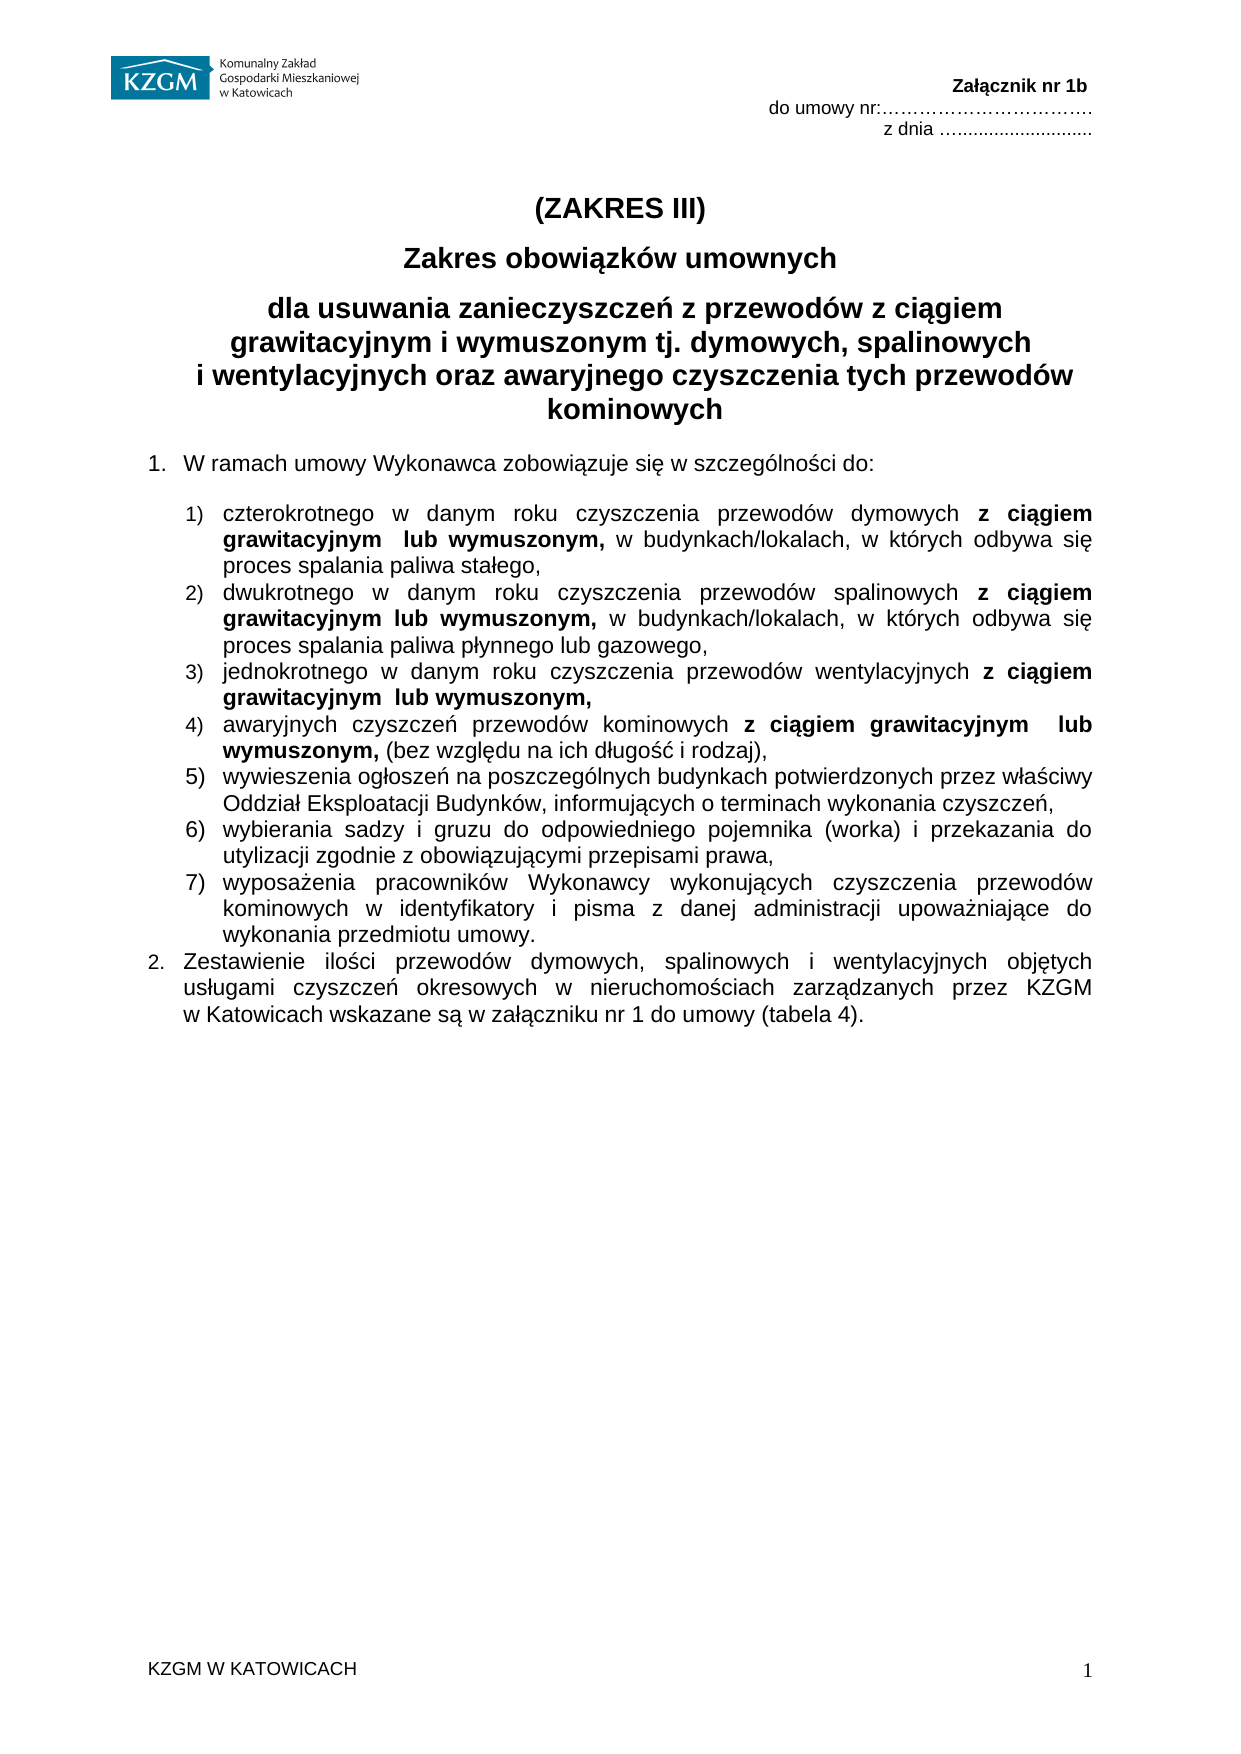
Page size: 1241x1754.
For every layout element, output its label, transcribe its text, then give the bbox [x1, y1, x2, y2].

list awaryjnych czyszczeń przewodów kominowych z ciągiem grawitacyjnym lub wymuszonym, (bez względu na ich długość i rodzaj), [185, 711, 1093, 763]
list jednokrotnego w danym roku czyszczenia przewodów wentylacyjnych z ciągiem grawitacyjnym lub wymuszonym, [185, 658, 1093, 711]
list Zestawienie ilości przewodów dymowych, spalinowych i wentylacyjnych objętych usługami czyszczeń okresowych w nieruchomościach zarządzanych przez KZGM w Katowicach wskazane są w załączniku nr 1 do umowy (tabela 4). [148, 948, 1093, 1027]
picture [191, 74, 196, 90]
picture [178, 74, 187, 89]
text Zakres obowiązków umownych [148, 241, 1093, 274]
text dla usuwania zanieczyszczeń z przewodów z ciągiem grawitacyjnym i wymuszonym tj. dymowych, spalinowych i wentylacyjnych oraz awaryjnego czyszczenia tych przewodów kominowych [177, 291, 1093, 426]
picture [142, 74, 155, 90]
list wyposażenia pracowników Wykonawcy wykonujących czyszczenia przewodów kominowych w identyfikatory i pisma z danej administracji upoważniające do wykonania przedmiotu umowy. [185, 869, 1093, 948]
list wybierania sadzy i gruzu do odpowiedniego pojemnika (worka) i przekazania do utylizacji zgodnie z obowiązującymi przepisami prawa, [185, 816, 1093, 869]
list dwukrotnego w danym roku czyszczenia przewodów spalinowych z ciągiem grawitacyjnym lub wymuszonym, w budynkach/lokalach, w których odbywa się proces spalania paliwa płynnego lub gazowego, [185, 579, 1093, 658]
picture [111, 56, 530, 119]
picture [158, 75, 163, 89]
picture [126, 74, 138, 90]
text (ZAKRES III) [148, 191, 1093, 224]
list czterokrotnego w danym roku czyszczenia przewodów dymowych z ciągiem grawitacyjnym lub wymuszonym, w budynkach/lokalach, w których odbywa się proces spalania paliwa stałego, [185, 500, 1093, 579]
list wywieszenia ogłoszeń na poszczególnych budynkach potwierdzonych przez właściwy Oddział Eksploatacji Budynków, informujących o terminach wykonania czyszczeń, [185, 763, 1093, 816]
list W ramach umowy Wykonawca zobowiązuje się w szczególności do: [148, 449, 1093, 476]
